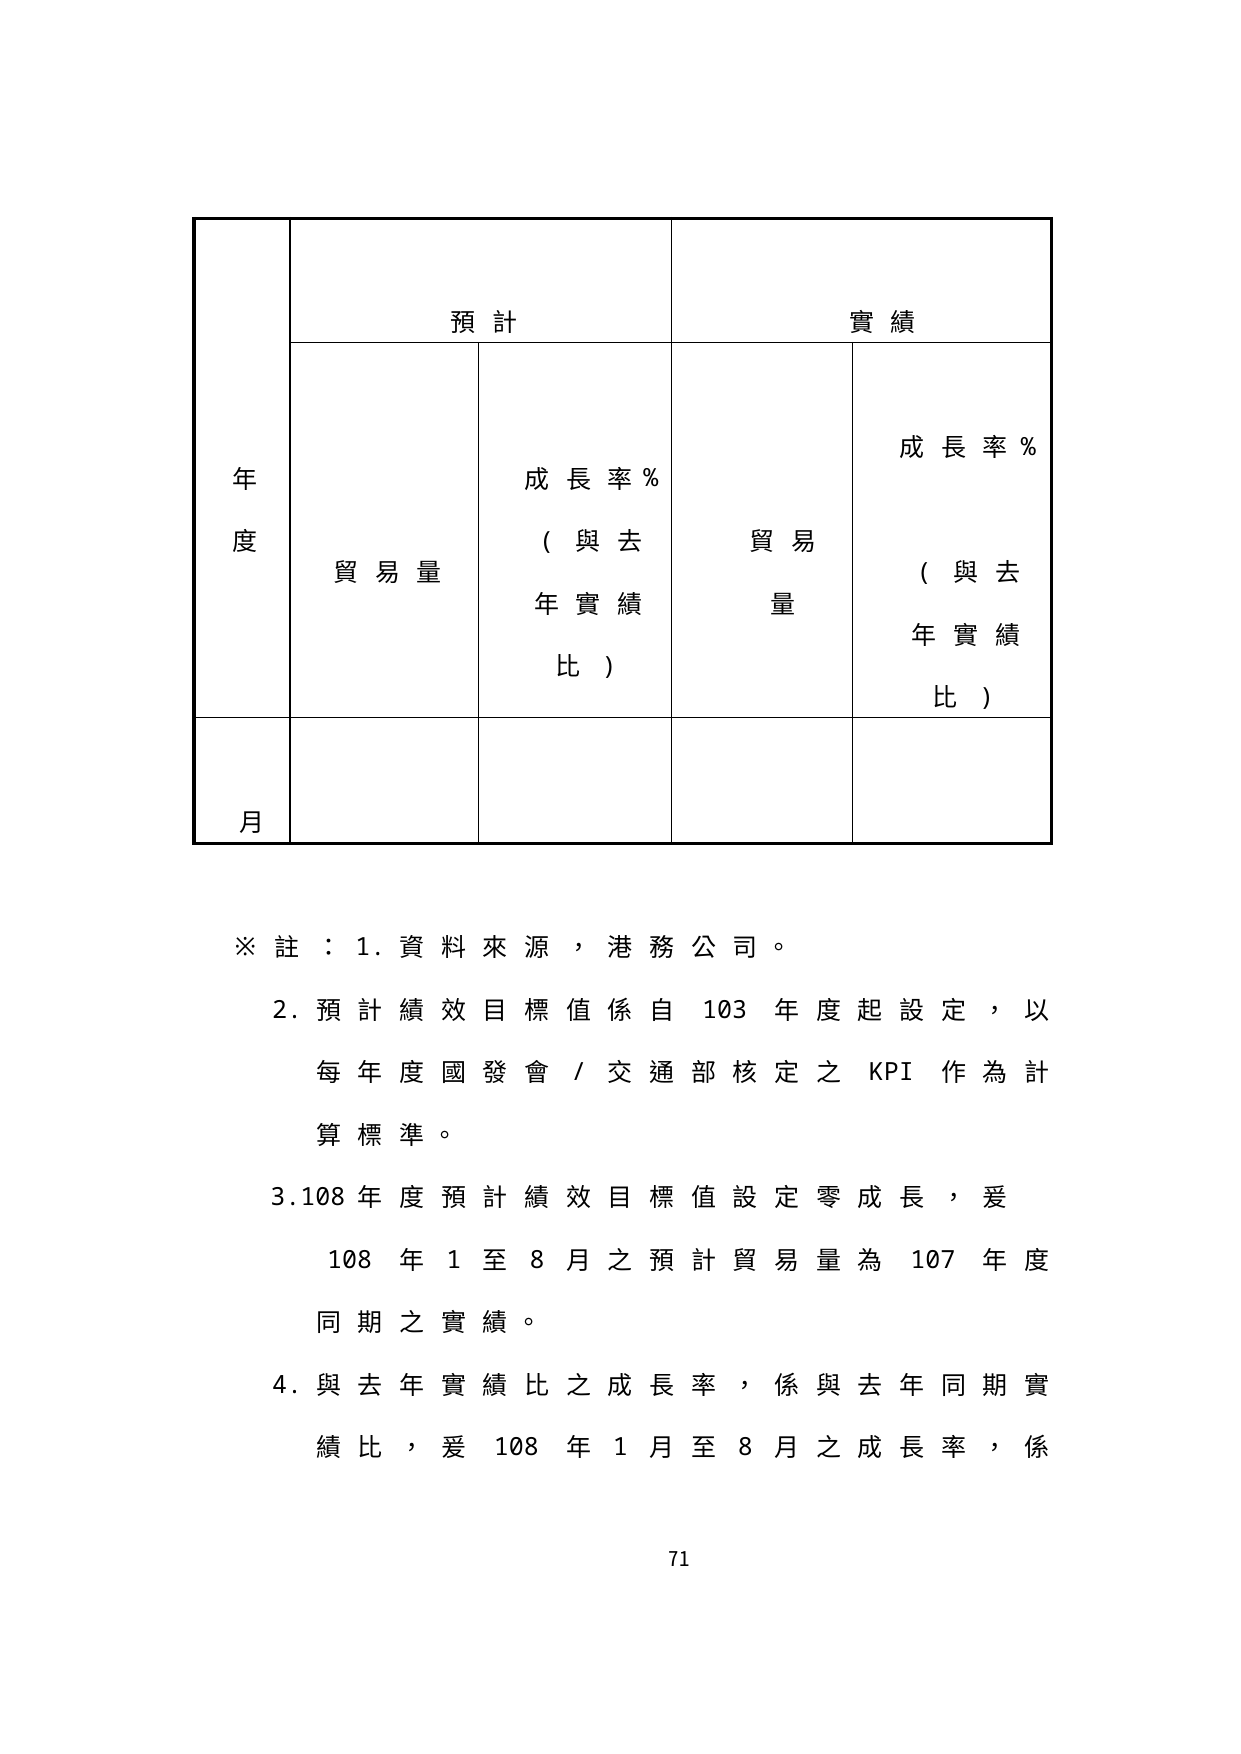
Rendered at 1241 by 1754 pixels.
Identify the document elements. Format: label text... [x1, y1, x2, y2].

text 2.預計績效目標值係自103年度起設定，以每年度國發會/交通部核定之KPI作為計算標準。 [258, 967, 1058, 1154]
table_cell [479, 718, 671, 842]
text 3.108年度預計績效目標值設定零成長，爰108年1至8月之預計貿易量為107年度同期之實績。 [258, 1154, 1058, 1342]
table_cell 月 [196, 718, 289, 842]
text ※註：1.資料來源，港務公司。 [184, 904, 1058, 967]
table_cell 成長率% (與去年實績比) [853, 343, 1050, 717]
table_cell [672, 718, 852, 842]
table_header 年度 [196, 220, 289, 717]
table_cell [291, 718, 478, 842]
table_header 預計 [291, 220, 671, 342]
table_cell 貿易量 [291, 343, 478, 717]
table_cell 成長率% (與去年實績比) [479, 343, 671, 717]
text 4.與去年實績比之成長率，係與去年同期實績比，爰108年1月至8月之成長率，係 [258, 1342, 1058, 1467]
table_cell [853, 718, 1050, 842]
table_header 實績 [672, 220, 1050, 342]
table_cell 貿易量 [672, 343, 852, 717]
